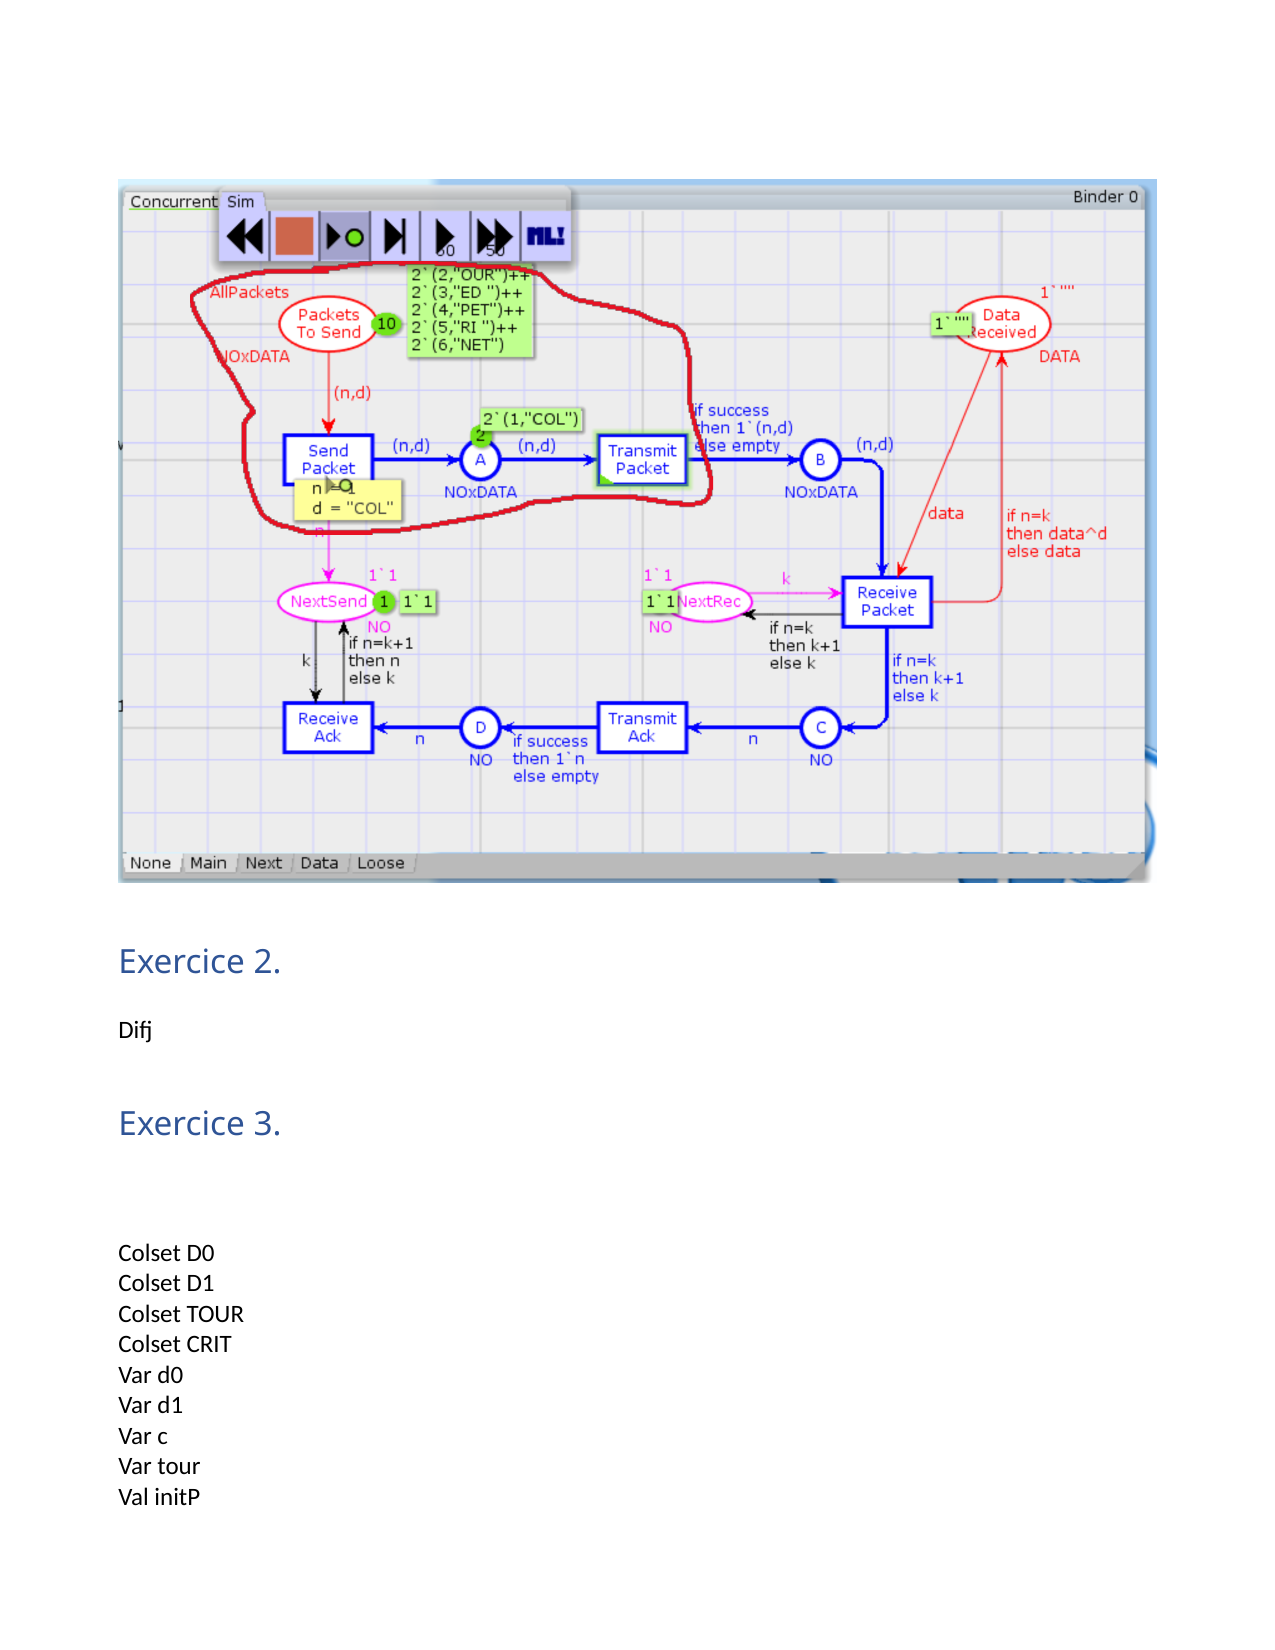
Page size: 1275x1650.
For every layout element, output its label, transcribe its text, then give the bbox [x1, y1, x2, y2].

subtitle Exercice 3. [118, 1100, 1157, 1145]
text Colset D0 [118, 1237, 1157, 1267]
text Var tour [118, 1451, 1157, 1481]
text Colset D1 [118, 1267, 1157, 1298]
text Val initP [118, 1481, 1157, 1512]
subtitle Exercice 2. [118, 938, 1157, 983]
text Difj [118, 1014, 1157, 1044]
text Colset CRIT [118, 1328, 1157, 1359]
text Var d1 [118, 1389, 1157, 1420]
text Colset TOUR [118, 1298, 1157, 1328]
text Var d0 [118, 1359, 1157, 1389]
text Var c [118, 1420, 1157, 1451]
